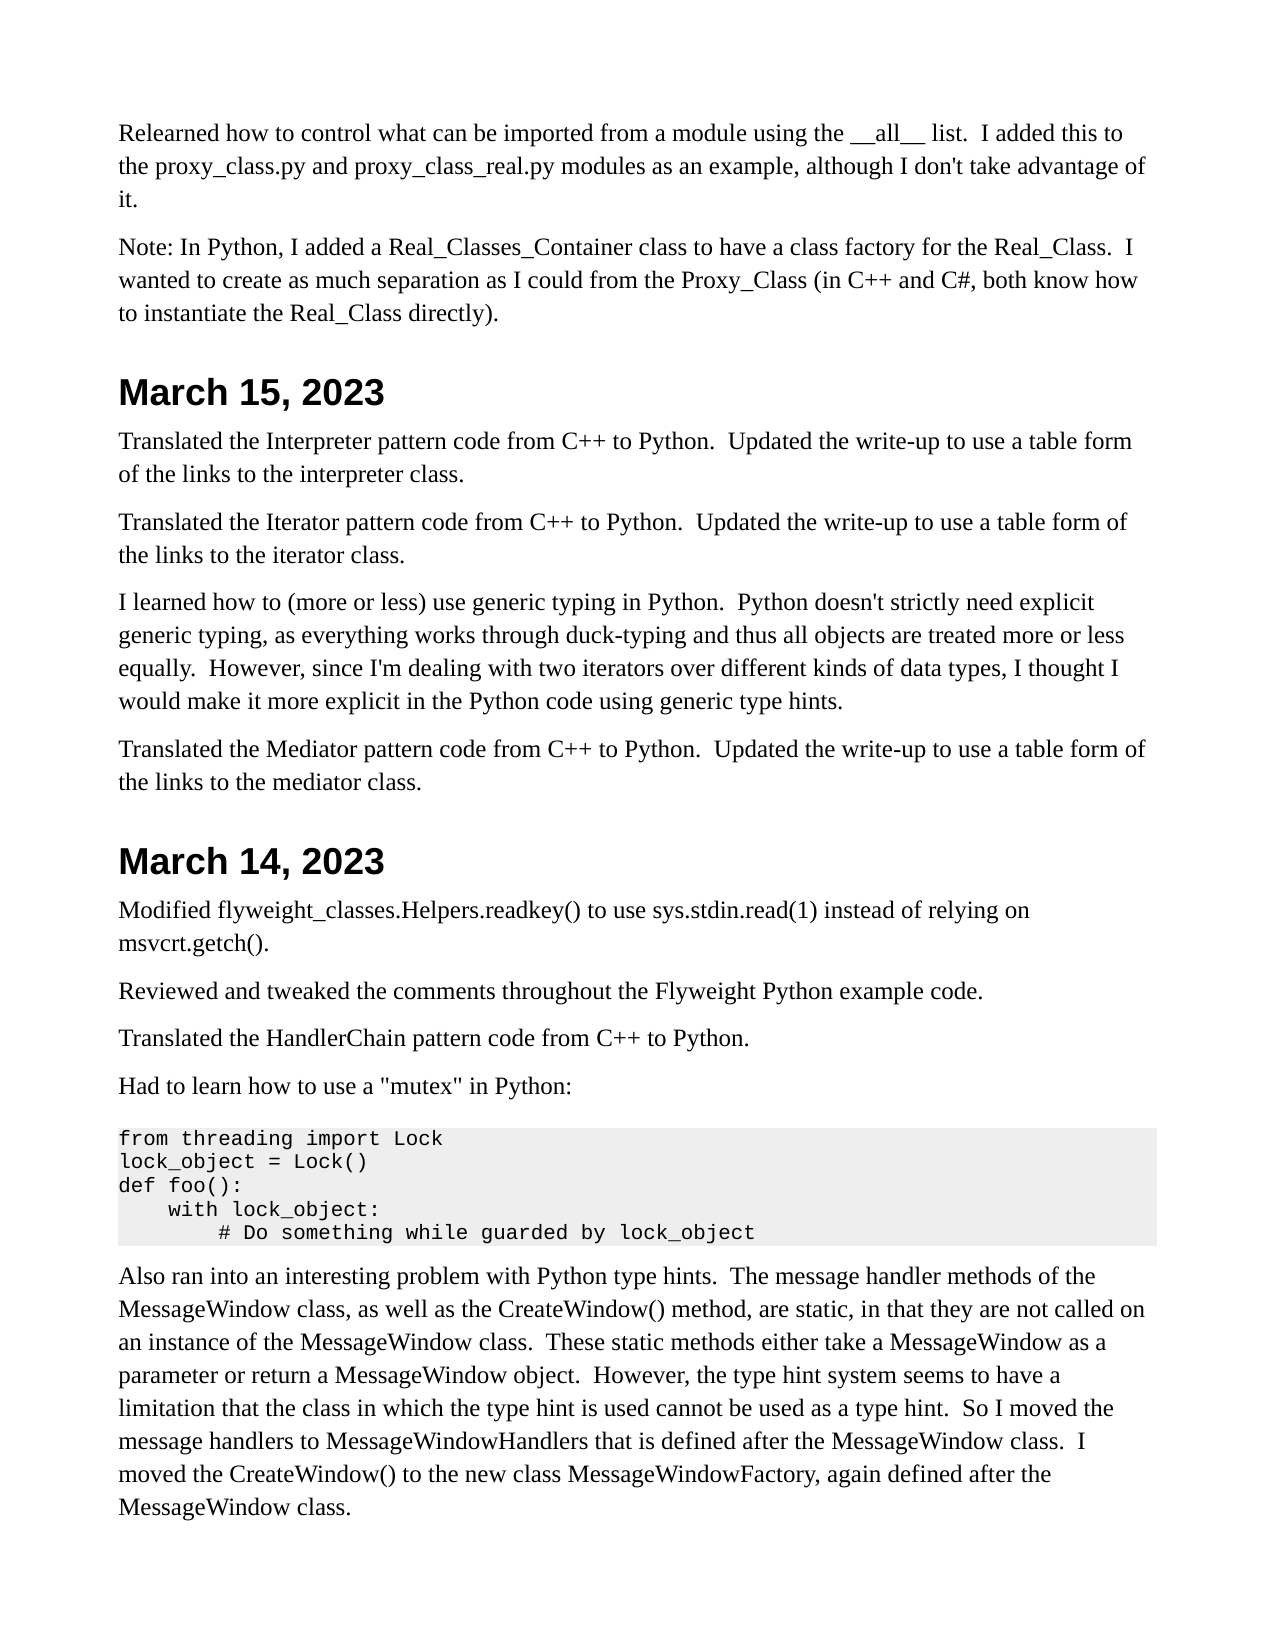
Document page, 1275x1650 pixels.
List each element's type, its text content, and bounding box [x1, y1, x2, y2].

text Also ran into an interesting problem with Python type hints. The message handler methods of the MessageWindow class, as well as the CreateWindow() method, are static, in that they are not called on an instance of the MessageWindow class. These static methods either take a MessageWindow as a parameter or return a MessageWindow object. However, the type hint system seems to have a limitation that the class in which the type hint is used cannot be used as a type hint. So I moved the message handlers to MessageWindowHandlers that is defined after the MessageWindow class. I moved the CreateWindow() to the new class MessageWindowFactory, again defined after the MessageWindow class. [118, 1261, 1157, 1521]
text Translated the Interpreter pattern code from C++ to Python. Updated the write-up to use a table form of the links to the interpreter class. [118, 426, 1157, 488]
text Translated the HandlerChain pattern code from C++ to Python. [118, 1023, 1157, 1052]
text Modified flyweight_classes.Helpers.readkey() to use sys.stdin.read(1) instead of relying on msvcrt.getch(). [118, 895, 1157, 957]
subtitle March 15, 2023 [118, 370, 1157, 413]
text I learned how to (more or less) use generic typing in Python. Python doesn't strictly need explicit generic typing, as everything works through duck-typing and thus all objects are treated more or less equally. However, since I'm dealing with two iterators over different kinds of data types, I thought I would make it more explicit in the Python code using generic type hints. [118, 587, 1157, 715]
text Reviewed and tweaked the comments throughout the Flyweight Python example code. [118, 976, 1157, 1004]
text # Do something while guarded by lock_object [118, 1222, 1157, 1246]
text lock_object = Lock() [118, 1151, 1157, 1175]
text Relearned how to control what can be imported from a module using the __all__ list. I added this to the proxy_class.py and proxy_class_real.py modules as an example, although I don't take advantage of it. [118, 118, 1157, 213]
subtitle March 14, 2023 [118, 839, 1157, 883]
text Translated the Mediator pattern code from C++ to Python. Updated the write-up to use a table form of the links to the mediator class. [118, 734, 1157, 796]
text Note: In Python, I added a Real_Classes_Container class to have a class factory for the Real_Class. I wanted to create as much separation as I could from the Proxy_Class (in C++ and C#, both know how to instantiate the Real_Class directly). [118, 232, 1157, 327]
text def foo(): [118, 1175, 1157, 1198]
text with lock_object: [118, 1198, 1157, 1222]
text Translated the Iterator pattern code from C++ to Python. Updated the write-up to use a table form of the links to the iterator class. [118, 507, 1157, 568]
text Had to learn how to use a "mutex" in Python: [118, 1071, 1157, 1100]
text from threading import Lock [118, 1128, 1157, 1151]
